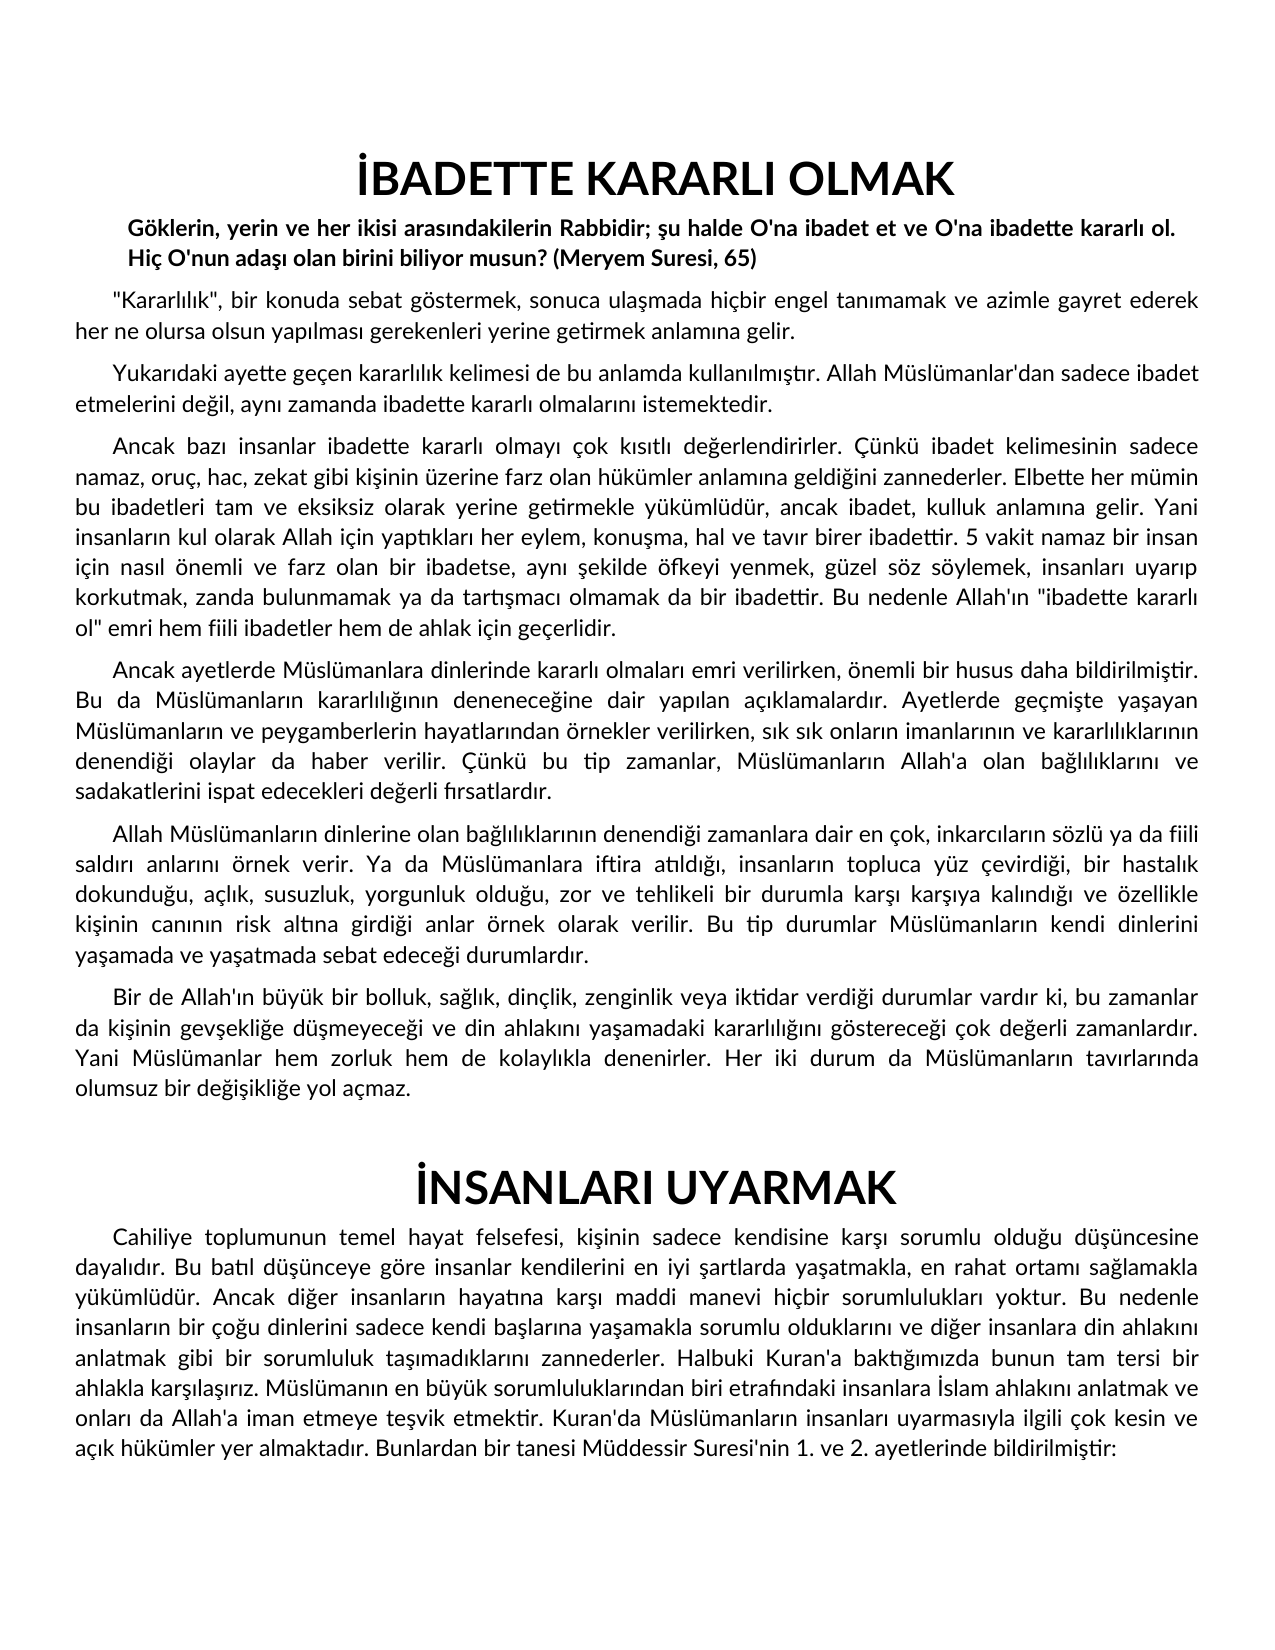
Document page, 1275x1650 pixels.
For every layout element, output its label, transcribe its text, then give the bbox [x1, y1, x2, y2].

subtitle İBADETTE KARARLI OLMAK [112, 150, 1200, 205]
text Ancak bazı insanlar ibadette kararlı olmayı çok kısıtlı değerlendirirler. Çünkü ibadet kelimesinin sadece namaz, oruç, hac, zekat gibi kişinin üzerine farz olan hükümler anlamına geldiğini zannederler. Elbette her mümin bu ibadetleri tam ve eksiksiz olarak yerine getirmekle yükümlüdür, ancak ibadet, kulluk anlamına gelir. Yani insanların kul olarak Allah için yaptıkları her eylem, konuşma, hal ve tavır birer ibadettir. 5 vakit namaz bir insan için nasıl önemli ve farz olan bir ibadetse, aynı şekilde öfkeyi yenmek, güzel söz söylemek, insanları uyarıp korkutmak, zanda bulunmamak ya da tartışmacı olmamak da bir ibadettir. Bu nedenle Allah'ın "ibadette kararlı ol" emri hem fiili ibadetler hem de ahlak için geçerlidir. [75, 432, 1200, 641]
text Ancak ayetlerde Müslümanlara dinlerinde kararlı olmaları emri verilirken, önemli bir husus daha bildirilmiştir. Bu da Müslümanların kararlılığının deneneceğine dair yapılan açıklamalardır. Ayetlerde geçmişte yaşayan Müslümanların ve peygamberlerin hayatlarından örnekler verilirken, sık sık onların imanlarının ve kararlılıklarının denendiği olaylar da haber verilir. Çünkü bu tip zamanlar, Müslümanların Allah'a olan bağlılıklarını ve sadakatlerini ispat edecekleri değerli fırsatlardır. [75, 656, 1200, 804]
text Göklerin, yerin ve her ikisi arasındakilerin Rabbidir; şu halde O'na ibadet et ve O'na ibadette kararlı ol. Hiç O'nun adaşı olan birini biliyor musun? (Meryem Suresi, 65) [127, 213, 1177, 271]
subtitle İNSANLARI UYARMAK [112, 1159, 1200, 1214]
text Bir de Allah'ın büyük bir bolluk, sağlık, dinçlik, zenginlik veya iktidar verdiği durumlar vardır ki, bu zamanlar da kişinin gevşekliğe düşmeyeceği ve din ahlakını yaşamadaki kararlılığını göstereceği çok değerli zamanlardır. Yani Müslümanlar hem zorluk hem de kolaylıkla denenirler. Her iki durum da Müslümanların tavırlarında olumsuz bir değişikliğe yol açmaz. [75, 983, 1200, 1101]
text "Kararlılık", bir konuda sebat göstermek, sonuca ulaşmada hiçbir engel tanımamak ve azimle gayret ederek her ne olursa olsun yapılması gerekenleri yerine getirmek anlamına gelir. [75, 286, 1200, 344]
text Allah Müslümanların dinlerine olan bağlılıklarının denendiği zamanlara dair en çok, inkarcıların sözlü ya da fiili saldırı anlarını örnek verir. Ya da Müslümanlara iftira atıldığı, insanların topluca yüz çevirdiği, bir hastalık dokunduğu, açlık, susuzluk, yorgunluk olduğu, zor ve tehlikeli bir durumla karşı karşıya kalındığı ve özellikle kişinin canının risk altına girdiği anlar örnek olarak verilir. Bu tip durumlar Müslümanların kendi dinlerini yaşamada ve yaşatmada sebat edeceği durumlardır. [75, 819, 1200, 968]
text Yukarıdaki ayette geçen kararlılık kelimesi de bu anlamda kullanılmıştır. Allah Müslümanlar'dan sadece ibadet etmelerini değil, aynı zamanda ibadette kararlı olmalarını istemektedir. [75, 359, 1200, 417]
text Cahiliye toplumunun temel hayat felsefesi, kişinin sadece kendisine karşı sorumlu olduğu düşüncesine dayalıdır. Bu batıl düşünceye göre insanlar kendilerini en iyi şartlarda yaşatmakla, en rahat ortamı sağlamakla yükümlüdür. Ancak diğer insanların hayatına karşı maddi manevi hiçbir sorumlulukları yoktur. Bu nedenle insanların bir çoğu dinlerini sadece kendi başlarına yaşamakla sorumlu olduklarını ve diğer insanlara din ahlakını anlatmak gibi bir sorumluluk taşımadıklarını zannederler. Halbuki Kuran'a baktığımızda bunun tam tersi bir ahlakla karşılaşırız. Müslümanın en büyük sorumluluklarından biri etrafındaki insanlara İslam ahlakını anlatmak ve onları da Allah'a iman etmeye teşvik etmektir. Kuran'da Müslümanların insanları uyarmasıyla ilgili çok kesin ve açık hükümler yer almaktadır. Bunlardan bir tanesi Müddessir Suresi'nin 1. ve 2. ayetlerinde bildirilmiştir: [75, 1222, 1200, 1461]
